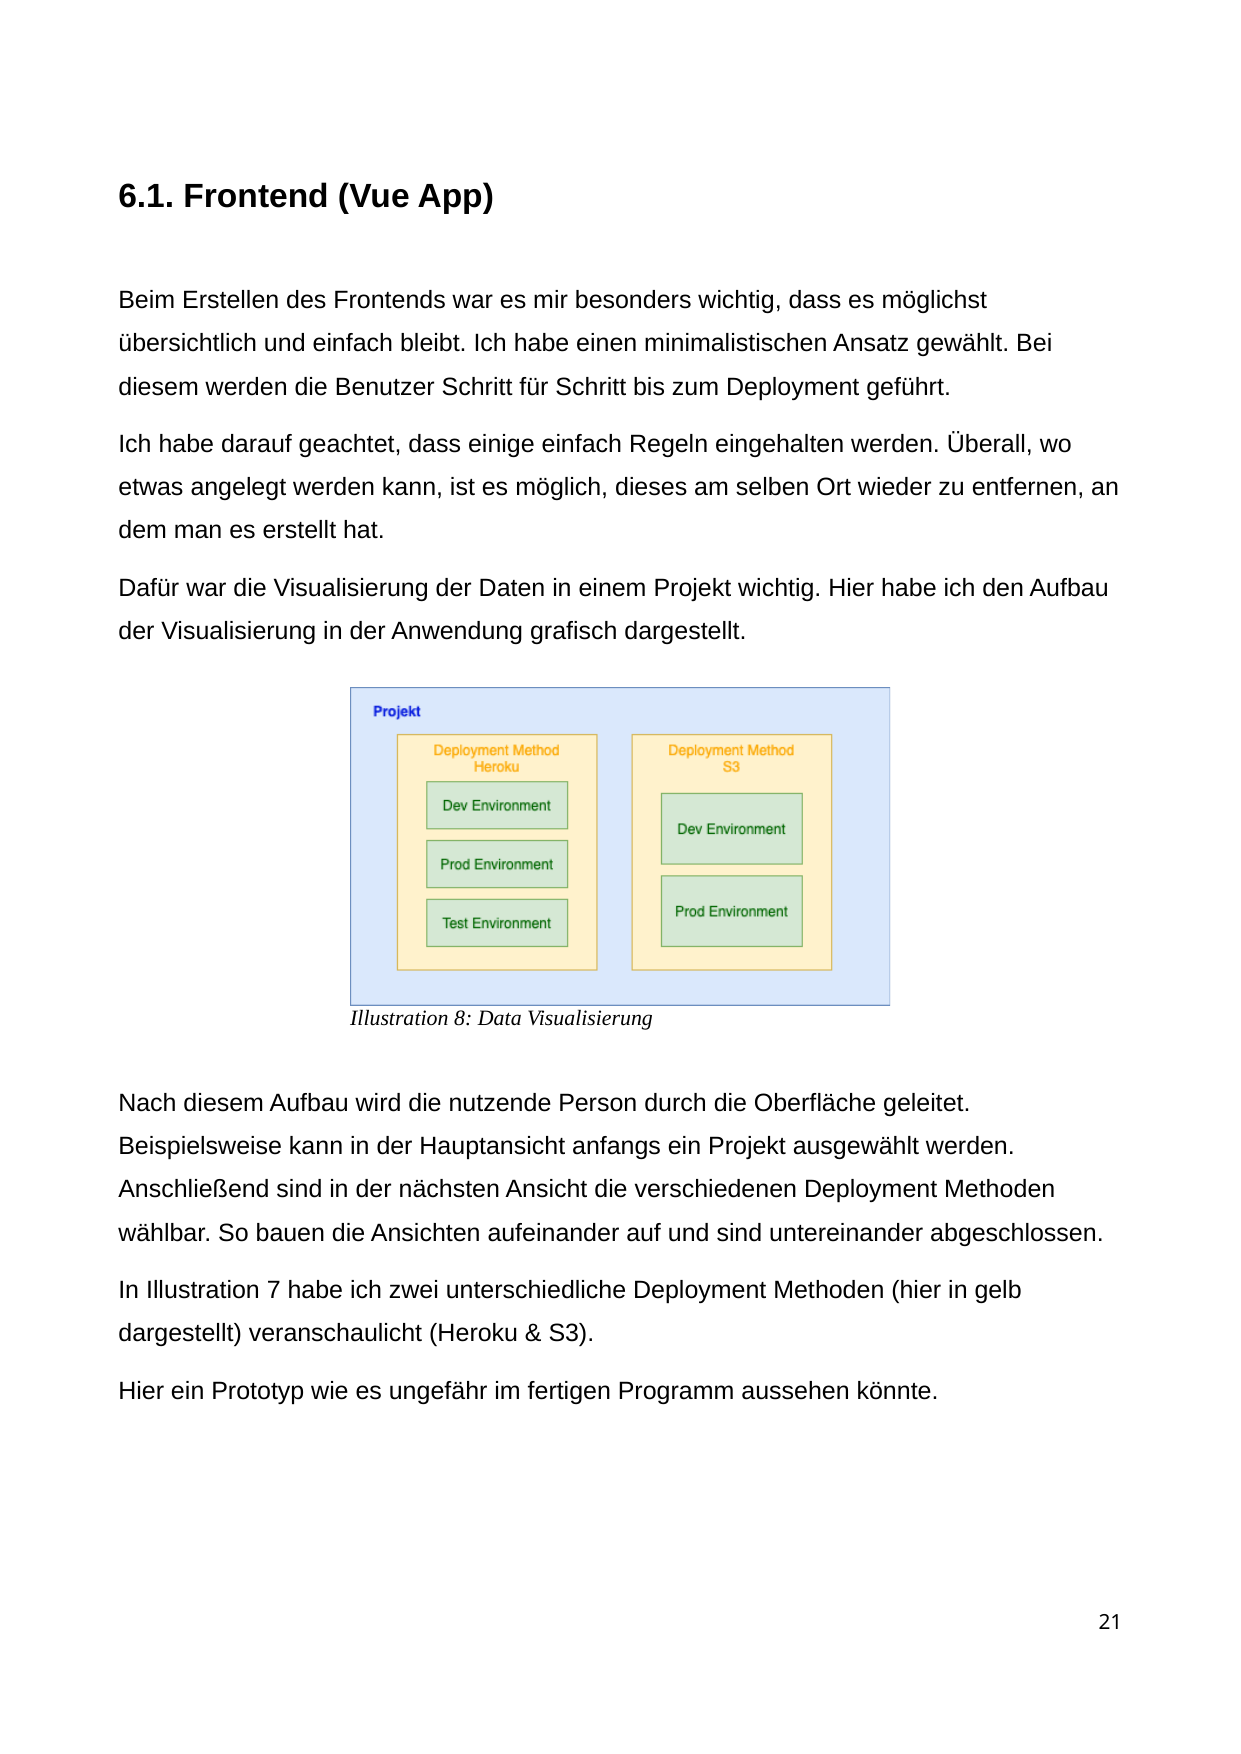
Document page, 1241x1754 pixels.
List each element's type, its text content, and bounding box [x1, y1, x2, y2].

text Beim Erstellen des Frontends war es mir besonders wichtig, dass es möglichst übersichtlich und einfach bleibt. Ich habe einen minimalistischen Ansatz gewählt. Bei diesem werden die Benutzer Schritt für Schritt bis zum Deployment geführt. [118, 285, 1122, 400]
text Ich habe darauf geachtet, dass einige einfach Regeln eingehalten werden. Überall, wo etwas angelegt werden kann, ist es möglich, dieses am selben Ort wieder zu entfernen, an dem man es erstellt hat. [118, 429, 1122, 544]
text Hier ein Prototyp wie es ungefähr im fertigen Programm aussehen könnte. [118, 1376, 1122, 1405]
subtitle 6.1. Frontend (Vue App) [118, 176, 1122, 215]
text Nach diesem Aufbau wird die nutzende Person durch die Oberfläche geleitet. Beispielsweise kann in der Hauptansicht anfangs ein Projekt ausgewählt werden. Anschließend sind in der nächsten Ansicht die verschiedenen Deployment Methoden wählbar. So bauen die Ansichten aufeinander auf und sind untereinander abgeschlossen. [118, 674, 1122, 1246]
text In Illustration 7 habe ich zwei unterschiedliche Deployment Methoden (hier in gelb dargestellt) veranschaulicht (Heroku & S3). [118, 1275, 1122, 1347]
text Illustration 8: Data Visualisierung [350, 1006, 890, 1031]
text Dafür war die Visualisierung der Daten in einem Projekt wichtig. Hier habe ich den Aufbau der Visualisierung in der Anwendung grafisch dargestellt. [118, 573, 1122, 645]
picture [350, 687, 891, 1006]
